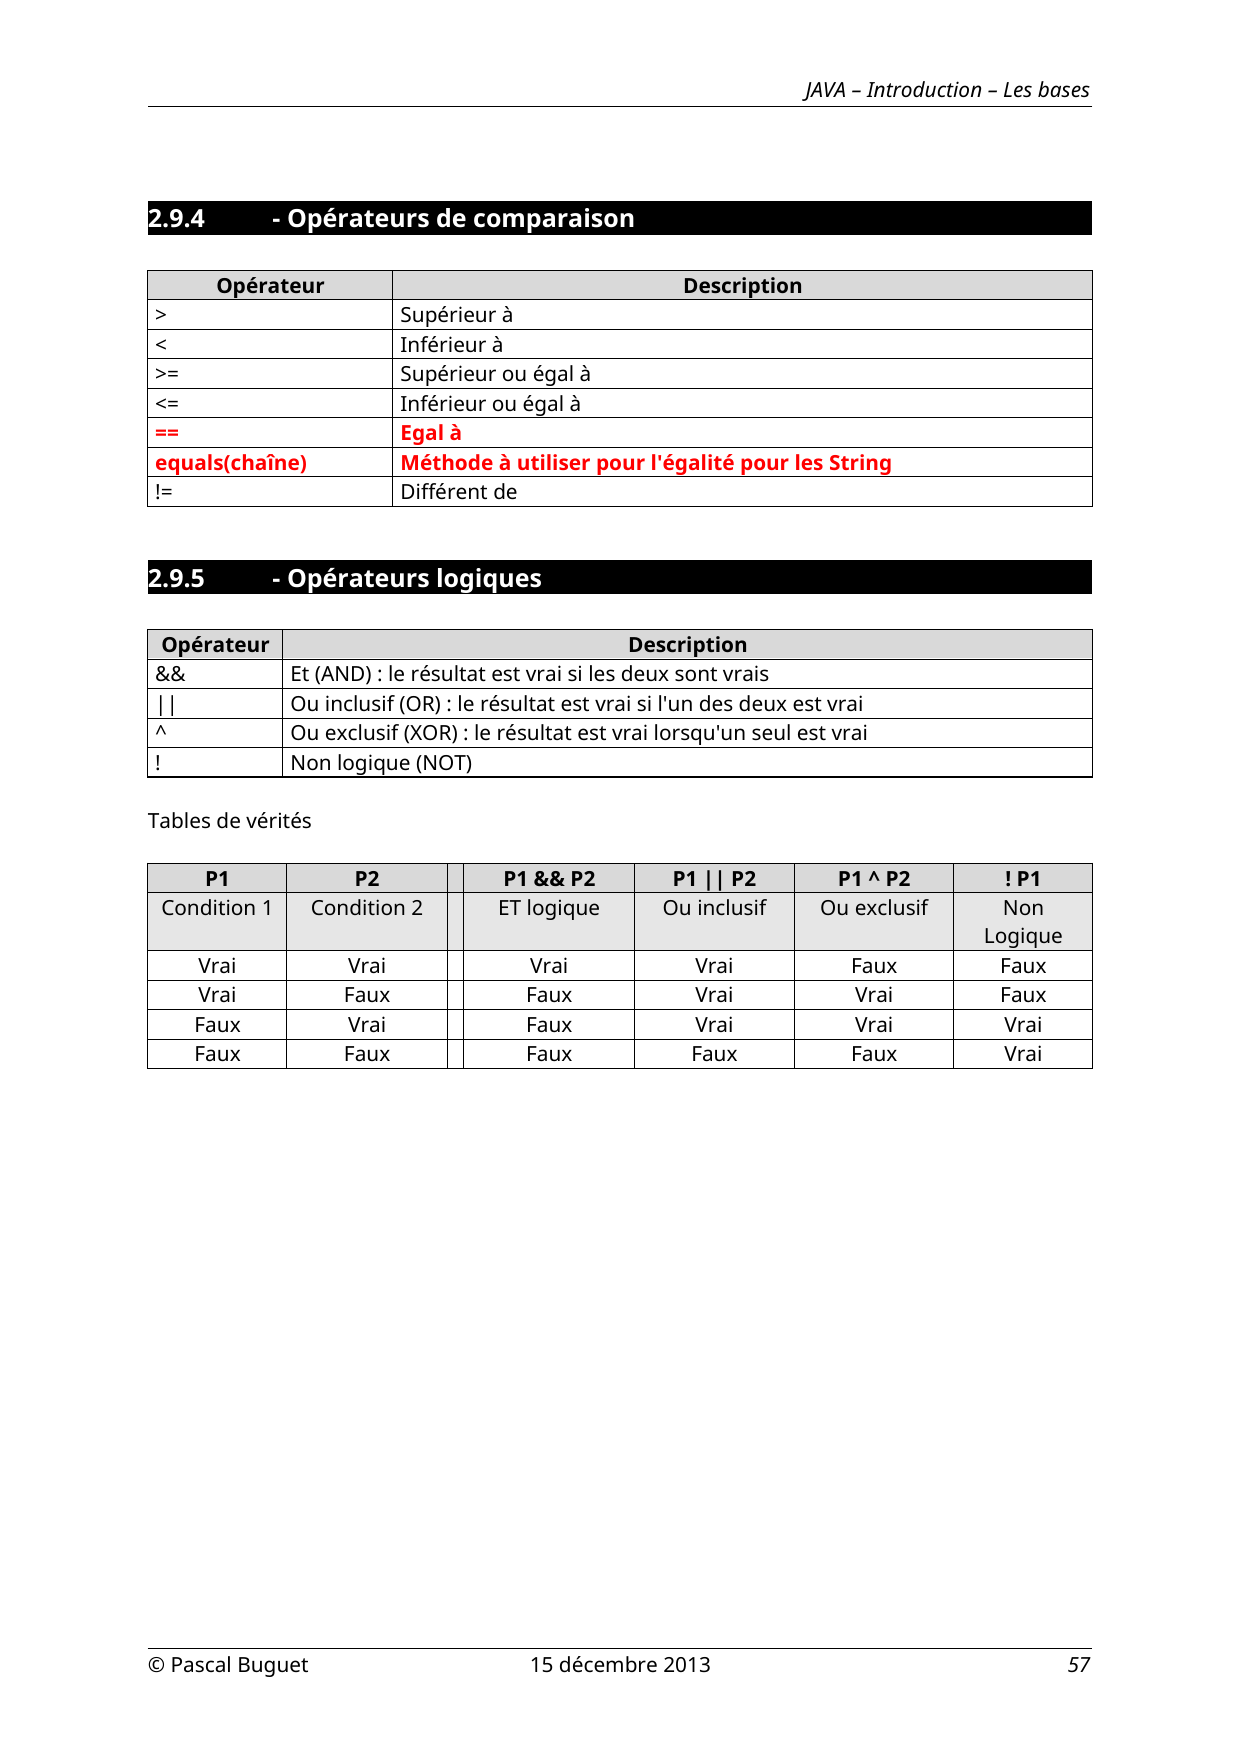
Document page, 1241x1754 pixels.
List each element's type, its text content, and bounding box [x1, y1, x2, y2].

table_cell Vrai [287, 1010, 447, 1038]
table_cell Vrai [954, 1040, 1092, 1068]
table_cell >= [148, 359, 392, 388]
table_cell Inférieur à [393, 330, 1092, 358]
table_cell Inférieur ou égal à [393, 389, 1092, 417]
table_header P1 [148, 864, 286, 892]
table_cell Vrai [287, 951, 447, 979]
table_cell Faux [148, 1010, 286, 1038]
table_cell > [148, 300, 392, 329]
table_cell != [148, 477, 392, 506]
table_cell Faux [954, 981, 1092, 1009]
table_cell Faux [464, 1010, 634, 1038]
table_cell Vrai [954, 1010, 1092, 1038]
table_cell Ou exclusif (XOR) : le résultat est vrai lorsqu'un seul est vrai [283, 719, 1092, 747]
table_cell [448, 1040, 463, 1068]
table_header ! P1 [954, 864, 1092, 892]
table_cell Vrai [148, 951, 286, 979]
table_cell [448, 981, 463, 1009]
table_header P2 [287, 864, 447, 892]
table_cell Faux [795, 951, 953, 979]
table_cell Non logique (NOT) [283, 748, 1092, 776]
table_cell Condition 2 [287, 893, 447, 950]
table_cell Vrai [148, 981, 286, 1009]
table_cell Vrai [795, 981, 953, 1009]
table_cell Faux [287, 981, 447, 1009]
table_header Description [283, 630, 1092, 658]
table_cell [448, 951, 463, 979]
table_header P1 ^ P2 [795, 864, 953, 892]
table_cell Ou inclusif (OR) : le résultat est vrai si l'un des deux est vrai [283, 689, 1092, 717]
table_cell Vrai [464, 951, 634, 979]
table_header [448, 864, 463, 892]
table_cell Vrai [635, 981, 794, 1009]
table_header P1 || P2 [635, 864, 794, 892]
table_cell Supérieur ou égal à [393, 359, 1092, 388]
table_cell Vrai [635, 951, 794, 979]
subtitle - Opérateurs de comparaison [148, 201, 1092, 235]
table_header Opérateur [148, 271, 392, 299]
table_header Description [393, 271, 1092, 299]
table_cell Condition 1 [148, 893, 286, 950]
table_cell ! [148, 748, 282, 776]
table_cell && [148, 660, 282, 688]
table_cell Ou inclusif [635, 893, 794, 950]
table_cell Faux [954, 951, 1092, 979]
table_cell Vrai [795, 1010, 953, 1038]
table_cell Méthode à utiliser pour l'égalité pour les String [393, 448, 1092, 476]
table_cell || [148, 689, 282, 717]
table_cell Faux [287, 1040, 447, 1068]
table_cell Supérieur à [393, 300, 1092, 329]
table_cell equals(chaîne) [148, 448, 392, 476]
text Tables de vérités [148, 806, 1092, 834]
table_cell < [148, 330, 392, 358]
table_cell <= [148, 389, 392, 417]
table_cell Faux [148, 1040, 286, 1068]
table_cell == [148, 418, 392, 447]
subtitle - Opérateurs logiques [148, 560, 1092, 594]
table_header P1 && P2 [464, 864, 634, 892]
table_cell Différent de [393, 477, 1092, 506]
table_cell Egal à [393, 418, 1092, 447]
table_cell Vrai [635, 1010, 794, 1038]
table_header Opérateur [148, 630, 282, 658]
table_cell Faux [635, 1040, 794, 1068]
table_cell ^ [148, 719, 282, 747]
table_cell [448, 893, 463, 950]
table_cell Faux [464, 981, 634, 1009]
table_cell Faux [464, 1040, 634, 1068]
table_cell [448, 1010, 463, 1038]
table_cell Et (AND) : le résultat est vrai si les deux sont vrais [283, 660, 1092, 688]
table_cell Faux [795, 1040, 953, 1068]
table_cell Ou exclusif [795, 893, 953, 950]
table_cell ET logique [464, 893, 634, 950]
table_cell Non Logique [954, 893, 1092, 950]
